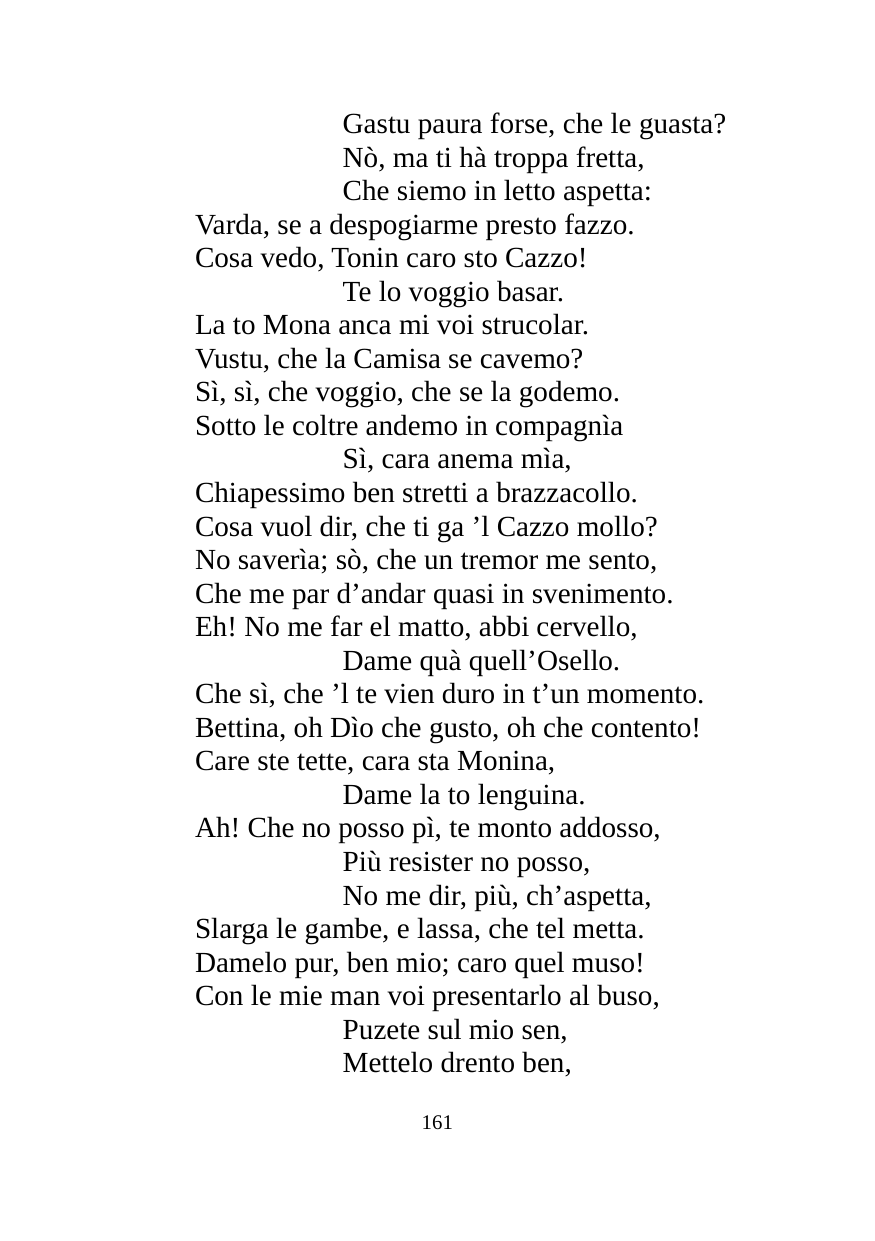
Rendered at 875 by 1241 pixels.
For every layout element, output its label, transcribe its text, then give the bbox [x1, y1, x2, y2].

text Gastu paura forse, che le guasta? Nò, ma ti hà troppa fretta, Che siemo in letto aspetta: Varda, se a despogiarme presto fazzo. Cosa vedo, Tonin caro sto Cazzo! Te lo voggio basar. La to Mona anca mi voi strucolar. Vustu, che la Camisa se cavemo? Sì, sì, che voggio, che se la godemo. Sotto le coltre andemo in compagnìa Sì, cara anema mìa, Chiapessimo ben stretti a brazzacollo. Cosa vuol dir, che ti ga ’l Cazzo mollo? No saverìa; sò, che un tremor me sento, Che me par d’andar quasi in svenimento. Eh! No me far el matto, abbi cervello, Dame quà quell’Osello. Che sì, che ’l te vien duro in t’un momento. Bettina, oh Dìo che gusto, oh che contento! Care ste tette, cara sta Monina, Dame la to lenguina. Ah! Che no posso pì, te monto addosso, Più resister no posso, No me dir, più, ch’aspetta, Slarga le gambe, e lassa, che tel metta. Damelo pur, ben mio; caro quel muso! Con le mie man voi presentarlo al buso, Puzete sul mio sen, Mettelo drento ben, [165, 106, 768, 1079]
